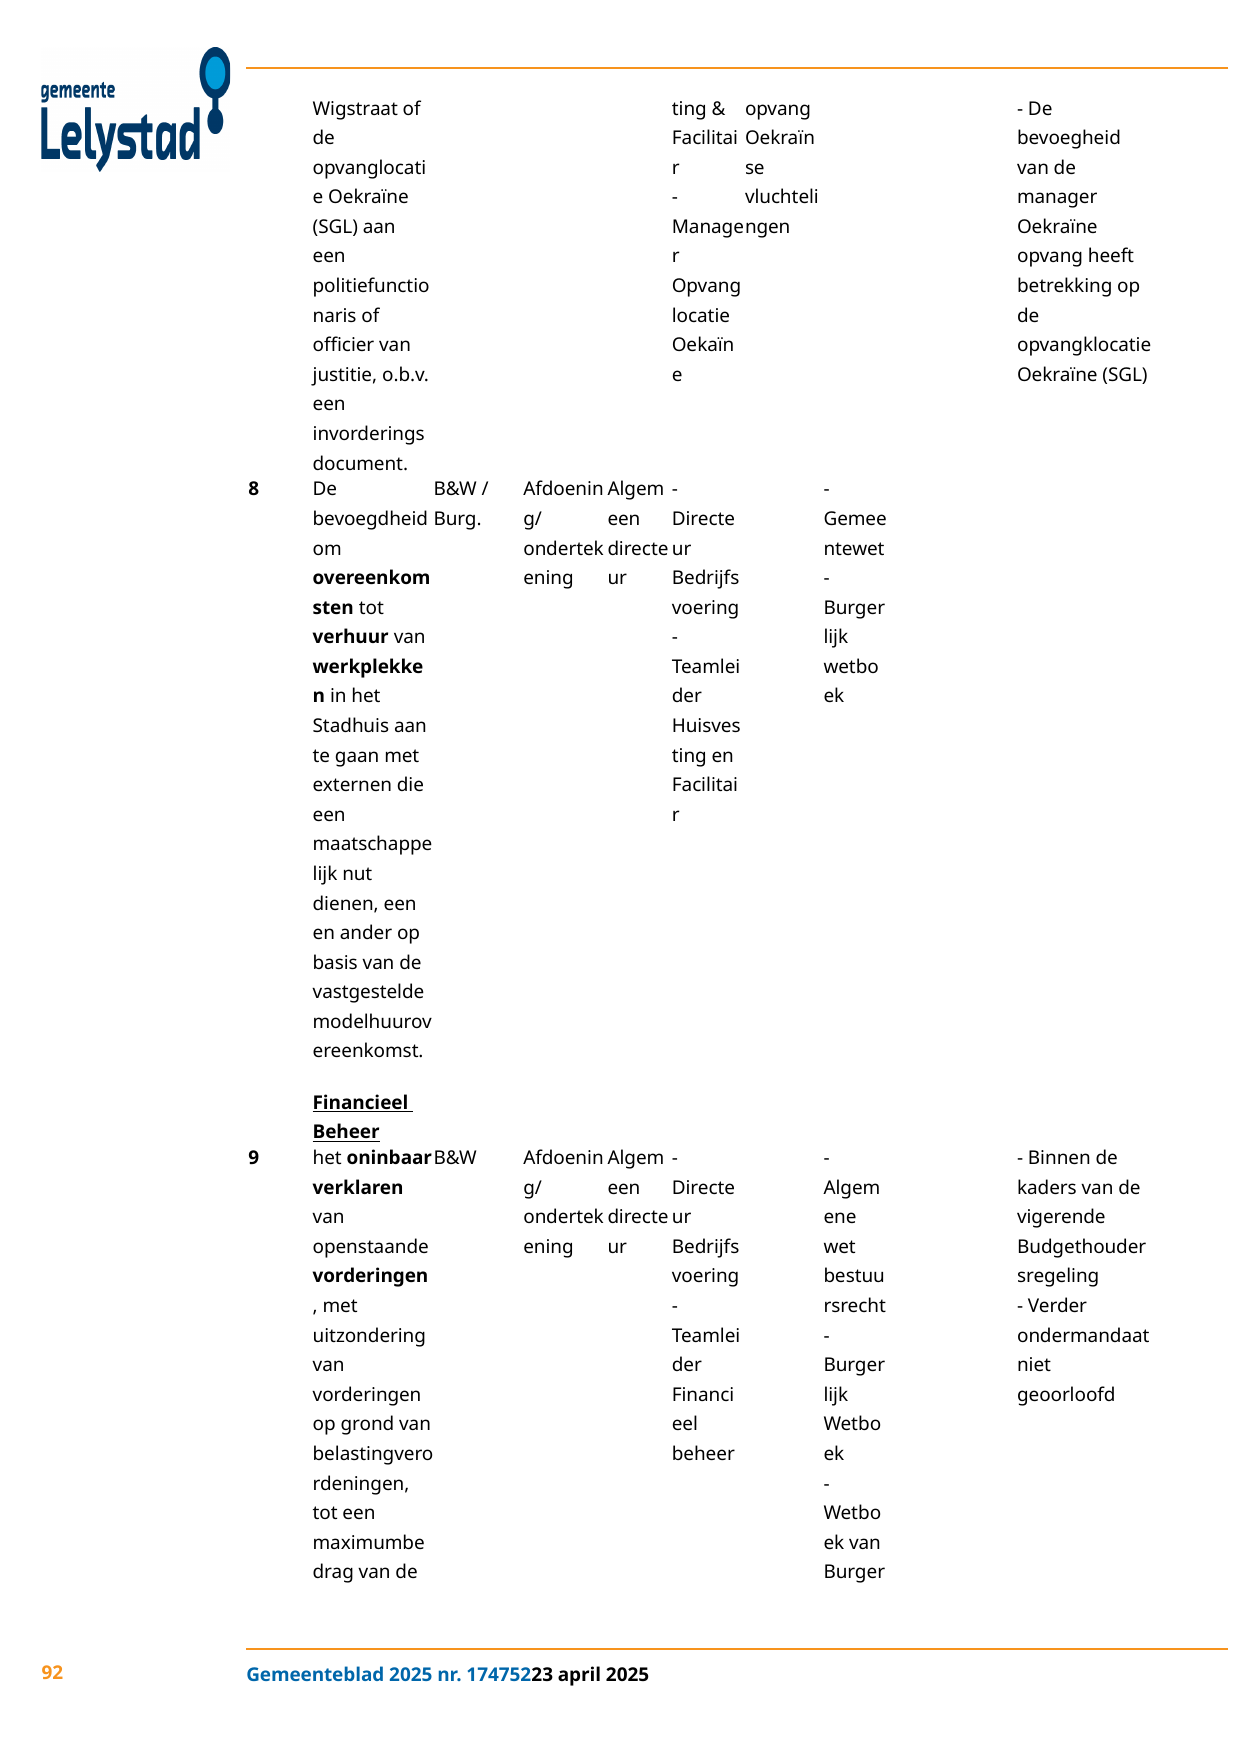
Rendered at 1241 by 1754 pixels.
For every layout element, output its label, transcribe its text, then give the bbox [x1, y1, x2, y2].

table_cell - De bevoegheid van de manager Oekraïne opvang heeft betrekking op de opvangklocatie Oekraïne (SGL) [1017, 95, 1152, 476]
table_cell [672, 1063, 745, 1089]
table_cell [952, 1144, 1017, 1584]
table_cell [1017, 1063, 1152, 1089]
table_cell Algemeen directeur [607, 476, 672, 1063]
table_cell 9 [248, 1144, 312, 1584]
table_cell [745, 476, 823, 1063]
table_cell [888, 1063, 952, 1089]
table_cell [607, 1089, 672, 1144]
table_cell B&W / Burg. [433, 476, 523, 1063]
table_cell - Binnen de kaders van de vigerende Budgethoudersregeling - Verder ondermandaat niet geoorloofd [1017, 1144, 1152, 1584]
table_cell [433, 95, 523, 476]
table_cell Afdoening/ondertekening [523, 1144, 607, 1584]
table_cell [888, 95, 952, 476]
table_cell [888, 1089, 952, 1144]
table_cell - Directeur Bedrijfsvoering - Teamleider Huisvesting en Facilitair [672, 476, 745, 1063]
table_cell [1017, 476, 1152, 1063]
table_cell [607, 1063, 672, 1089]
table_cell [952, 1063, 1017, 1089]
table_cell het oninbaar verklaren van openstaande vorderingen, met uitzondering van vorderingen op grond van belastingverordeningen, tot een maximumbedrag van de [313, 1144, 433, 1584]
table_cell [1017, 1089, 1152, 1144]
table_cell Afdoening/ondertekening [523, 476, 607, 1063]
table_cell [745, 1063, 823, 1089]
table_cell [433, 1089, 523, 1144]
table_cell Wigstraat of de opvanglocatie Oekraïne (SGL) aan een politiefunctionaris of officier van justitie, o.b.v. een invorderingsdocument. [313, 95, 433, 476]
table_cell [433, 1063, 523, 1089]
table_cell [823, 95, 888, 476]
table_cell [745, 1144, 823, 1584]
picture [41, 47, 231, 172]
table_cell - Directeur Bedrijfsvoering - Teamleider Financieel beheer [672, 1144, 745, 1584]
table_cell [523, 1063, 607, 1089]
table_cell B&W [433, 1144, 523, 1584]
table_cell [888, 1144, 952, 1584]
table_cell [672, 1089, 745, 1144]
table_cell [823, 1063, 888, 1089]
table_cell [523, 95, 607, 476]
table_cell [248, 95, 312, 476]
table_cell De bevoegdheid om overeenkomsten tot verhuur van werkplekken in het Stadhuis aan te gaan met externen die een maatschappelijk nut dienen, een en ander op basis van de vastgestelde modelhuurovereenkomst. [313, 476, 433, 1063]
table_cell [607, 95, 672, 476]
table_cell Algemeen directeur [607, 1144, 672, 1584]
table_cell [952, 1089, 1017, 1144]
table_cell ting & Facilitair - Manager Opvanglocatie Oekaïne [672, 95, 745, 476]
table_cell [888, 476, 952, 1063]
table_cell [823, 1089, 888, 1144]
table_cell [313, 1063, 433, 1089]
table_cell [248, 1089, 312, 1144]
table_cell [523, 1089, 607, 1144]
table_cell [952, 95, 1017, 476]
table_cell 8 [248, 476, 312, 1063]
table_cell - Algemene wet bestuursrecht - Burgerlijk Wetboek - Wetboek van Burger [823, 1144, 888, 1584]
table_cell [248, 1063, 312, 1089]
table_cell opvang Oekraïnse vluchtelingen [745, 95, 823, 476]
table_cell [952, 476, 1017, 1063]
table_cell [745, 1089, 823, 1144]
table_cell - Gemeentewet - Burgerlijk wetboek [823, 476, 888, 1063]
table_cell Financieel Beheer [313, 1089, 433, 1144]
